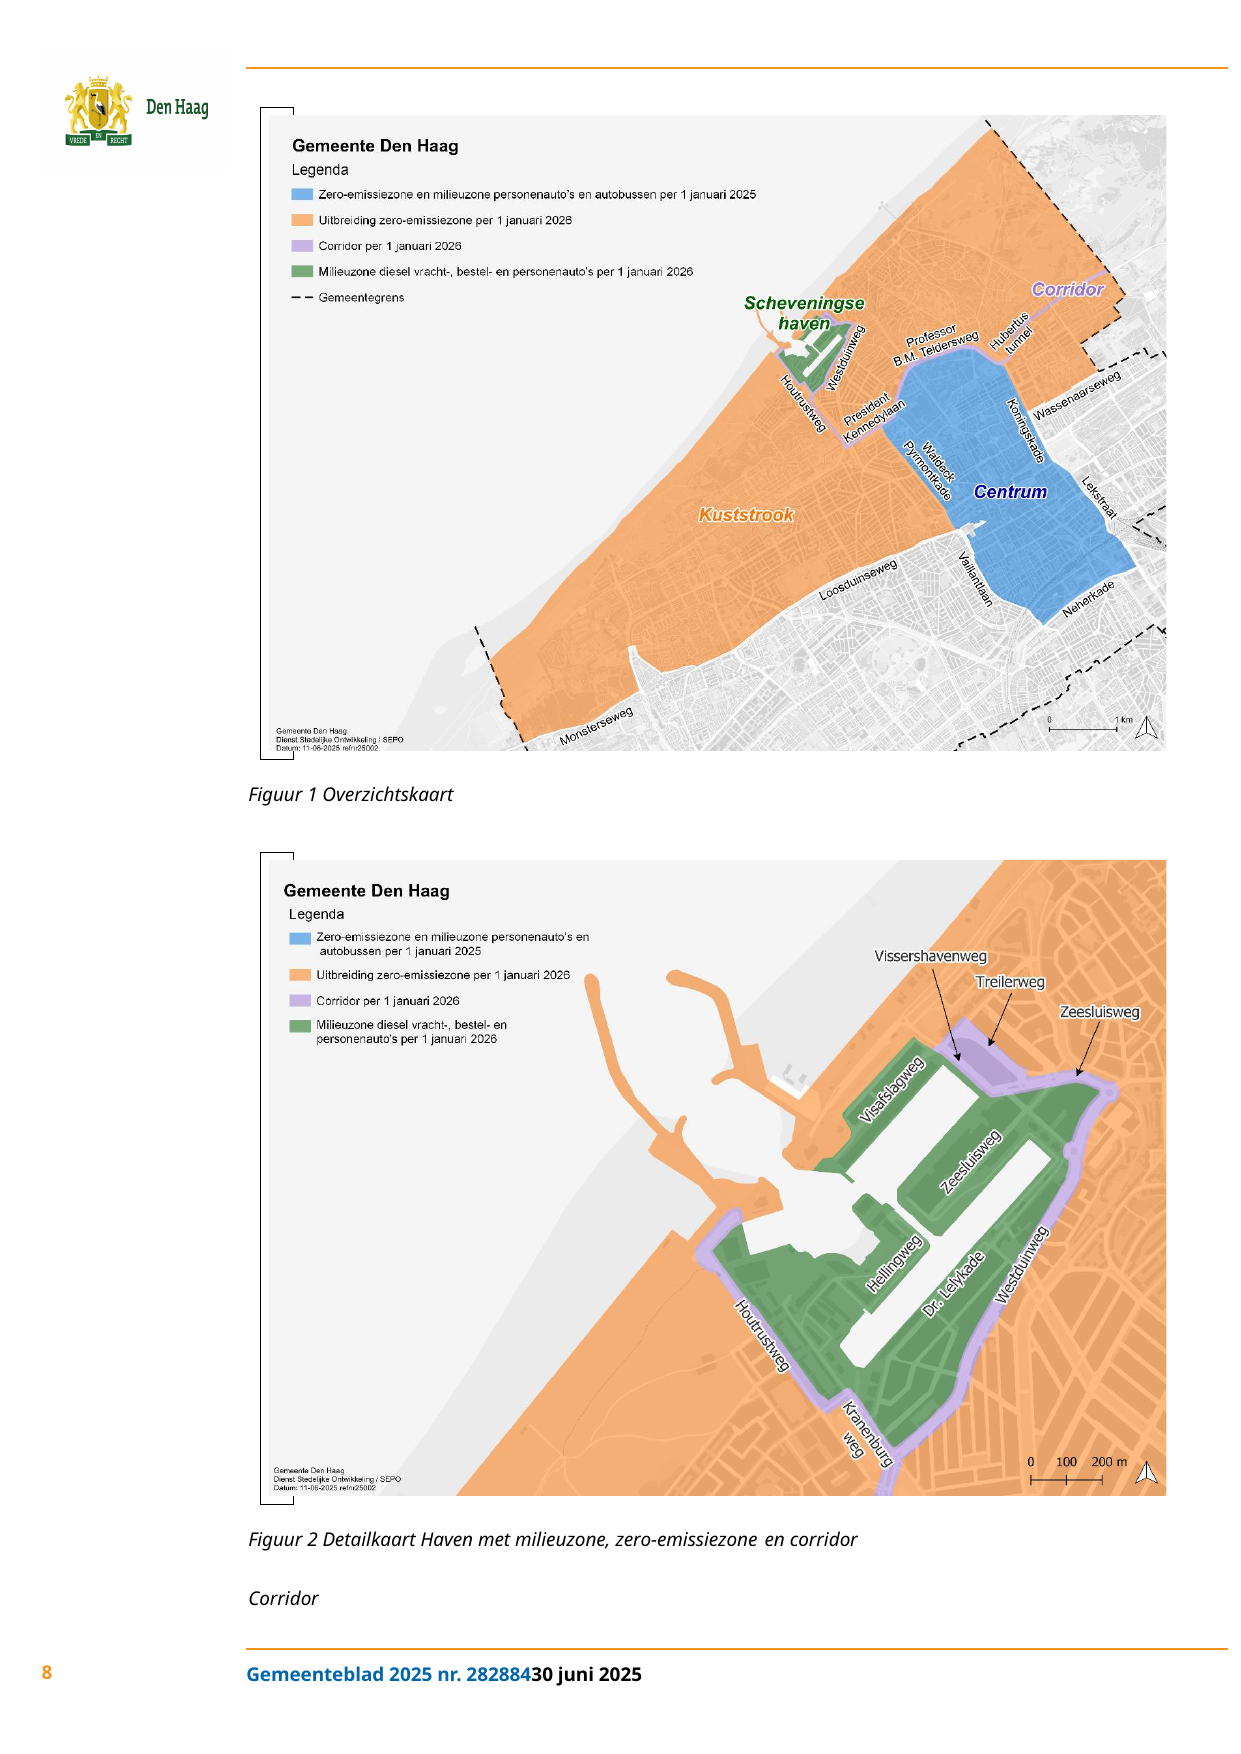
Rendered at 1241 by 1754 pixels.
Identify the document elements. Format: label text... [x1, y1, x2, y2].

picture [41, 47, 231, 172]
text Figuur 1 Overzichtskaart [248, 781, 1152, 806]
picture [268, 115, 1167, 751]
text Corridor [248, 1585, 1152, 1611]
picture [268, 860, 1167, 1496]
text Figuur 2 Detailkaart Haven met milieuzone, zero-emissiezone en corridor [248, 1526, 1152, 1552]
